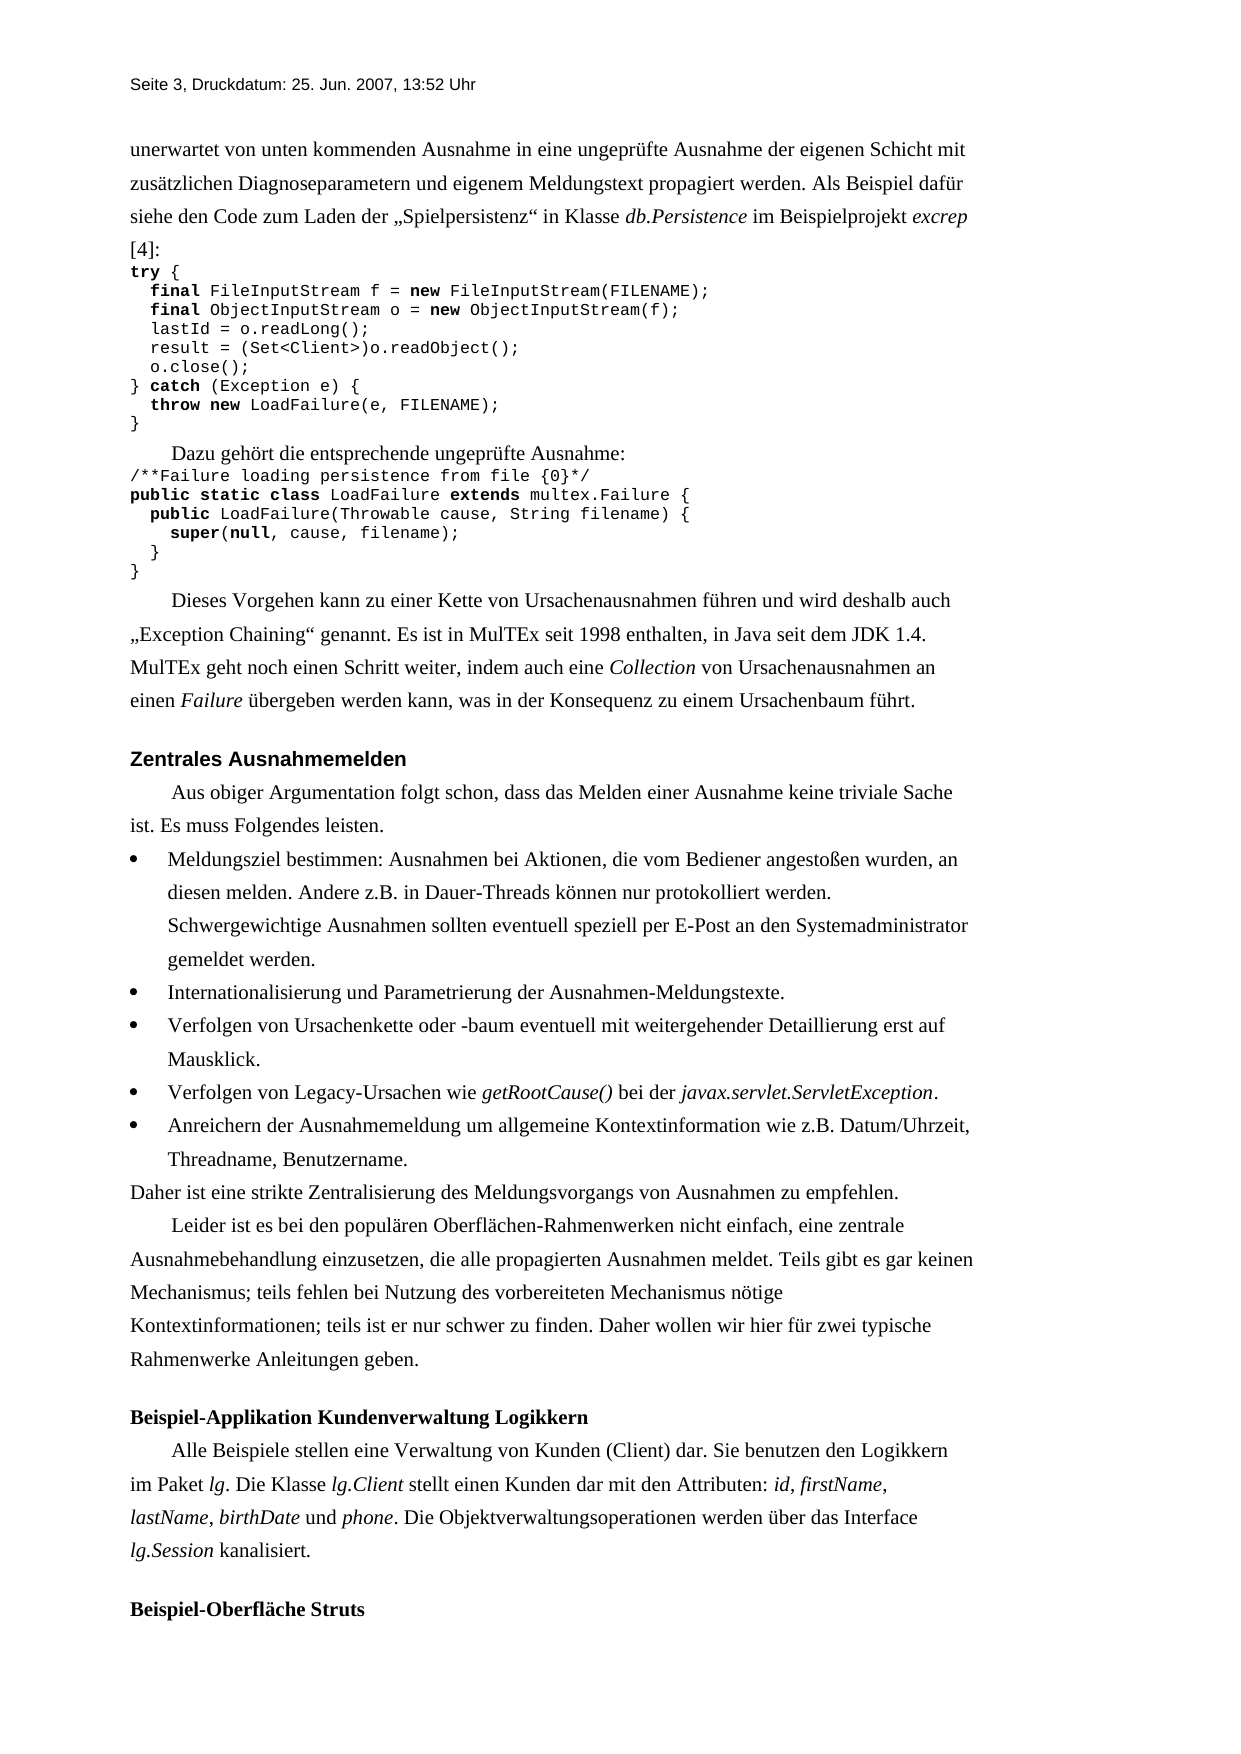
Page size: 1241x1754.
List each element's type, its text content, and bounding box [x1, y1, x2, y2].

list Verfolgen von Legacy-Ursachen wie getRootCause() bei der javax.servlet.ServletException. [130, 1073, 974, 1106]
text Zentrales Ausnahmemelden [130, 739, 974, 773]
text Daher ist eine strikte Zentralisierung des Meldungsvorgangs von Ausnahmen zu empfehlen. [130, 1173, 974, 1206]
text Leider ist es bei den populären Oberflächen-Rahmenwerken nicht einfach, eine zentrale Ausnahmebehandlung einzusetzen, die alle propagierten Ausnahmen meldet. Teils gibt es gar keinen Mechanismus; teils fehlen bei Nutzung des vorbereiteten Mechanismus nötige Kontextinformationen; teils ist er nur schwer zu finden. Daher wollen wir hier für zwei typische Rahmenwerke Anleitungen geben. [130, 1206, 974, 1373]
text final FileInputStream f = new FileInputStream(FILENAME); [130, 282, 974, 301]
text super(null, cause, filename); [130, 524, 974, 543]
text final ObjectInputStream o = new ObjectInputStream(f); [130, 301, 974, 320]
text Beispiel-Oberfläche Struts [130, 1589, 974, 1623]
text try { [130, 263, 974, 282]
text Dazu gehört die entsprechende ungeprüfte Ausnahme: [130, 434, 974, 467]
text result = (Set<Client>)o.readObject(); [130, 339, 974, 358]
text throw new LoadFailure(e, FILENAME); [130, 396, 974, 415]
text } [130, 415, 974, 434]
text } [130, 562, 974, 581]
text o.close(); [130, 358, 974, 377]
text public static class LoadFailure extends multex.Failure { [130, 486, 974, 505]
text Aus obiger Argumentation folgt schon, dass das Melden einer Ausnahme keine triviale Sache ist. Es muss Folgendes leisten. [130, 773, 974, 839]
text } [130, 543, 974, 562]
list Anreichern der Ausnahmemeldung um allgemeine Kontextinformation wie z.B. Datum/Uhrzeit, Threadname, Benutzername. [130, 1106, 974, 1173]
text Dieses Vorgehen kann zu einer Kette von Ursachenausnahmen führen und wird deshalb auch „Exception Chaining“ genannt. Es ist in MulTEx seit 1998 enthalten, in Java seit dem JDK 1.4. MulTEx geht noch einen Schritt weiter, indem auch eine Collection von Ursachenausnahmen an einen Failure übergeben werden kann, was in der Konsequenz zu einem Ursachenbaum führt. [130, 581, 974, 714]
text lastId = o.readLong(); [130, 320, 974, 339]
text } catch (Exception e) { [130, 377, 974, 396]
text unerwartet von unten kommenden Ausnahme in eine ungeprüfte Ausnahme der eigenen Schicht mit zusätzlichen Diagnoseparametern und eigenem Meldungstext propagiert werden. Als Beispiel dafür siehe den Code zum Laden der „Spielpersistenz“ in Klasse db.Persistence im Beispielprojekt excrep [4]: [130, 130, 974, 263]
text Beispiel-Applikation Kundenverwaltung Logikkern [130, 1398, 974, 1431]
list Internationalisierung und Parametrierung der Ausnahmen-Meldungstexte. [130, 973, 974, 1006]
list Verfolgen von Ursachenkette oder -baum eventuell mit weitergehender Detaillierung erst auf Mausklick. [130, 1006, 974, 1073]
text Alle Beispiele stellen eine Verwaltung von Kunden (Client) dar. Sie benutzen den Logikkern im Paket lg. Die Klasse lg.Client stellt einen Kunden dar mit den Attributen: id, firstName, lastName, birthDate und phone. Die Objektverwaltungsoperationen werden über das Interface lg.Session kanalisiert. [130, 1431, 974, 1564]
text public LoadFailure(Throwable cause, String filename) { [130, 505, 974, 524]
text /**Failure loading persistence from file {0}*/ [130, 467, 974, 486]
list Meldungsziel bestimmen: Ausnahmen bei Aktionen, die vom Bediener angestoßen wurden, an diesen melden. Andere z.B. in Dauer-Threads können nur protokolliert werden. Schwergewichtige Ausnahmen sollten eventuell speziell per E-Post an den Systemadministrator gemeldet werden. [130, 839, 974, 973]
